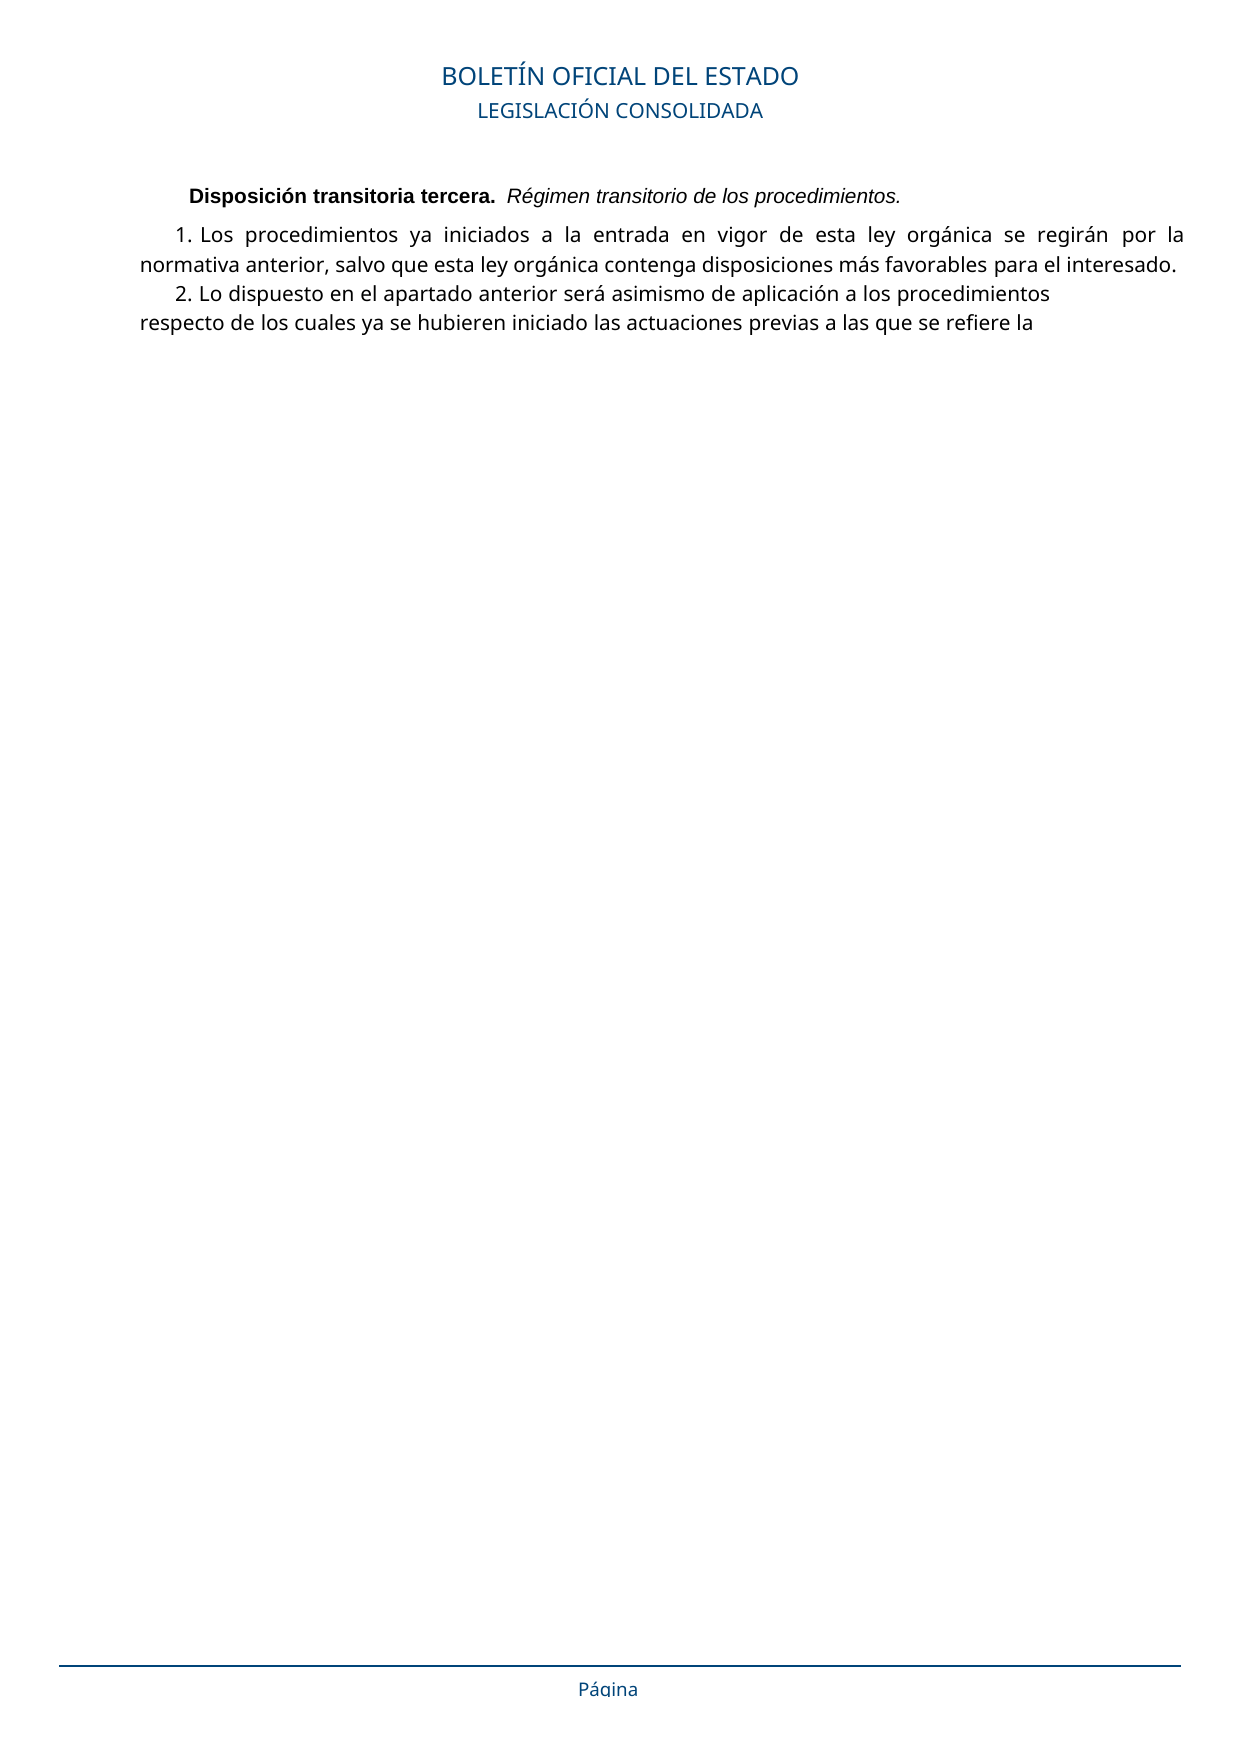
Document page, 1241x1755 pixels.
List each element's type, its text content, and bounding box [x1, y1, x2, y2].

list Los procedimientos ya iniciados a la entrada en vigor de esta ley orgánica se regirán por la normativa anterior, salvo que esta ley orgánica contenga disposiciones más favorables para el interesado. [139, 221, 1184, 278]
list Lo dispuesto en el apartado anterior será asimismo de aplicación a los procedimientos respecto de los cuales ya se hubieren iniciado las actuaciones previas a las que se refiere la [139, 279, 1052, 337]
text Disposición transitoria tercera. Régimen transitorio de los procedimientos. [189, 184, 1184, 208]
